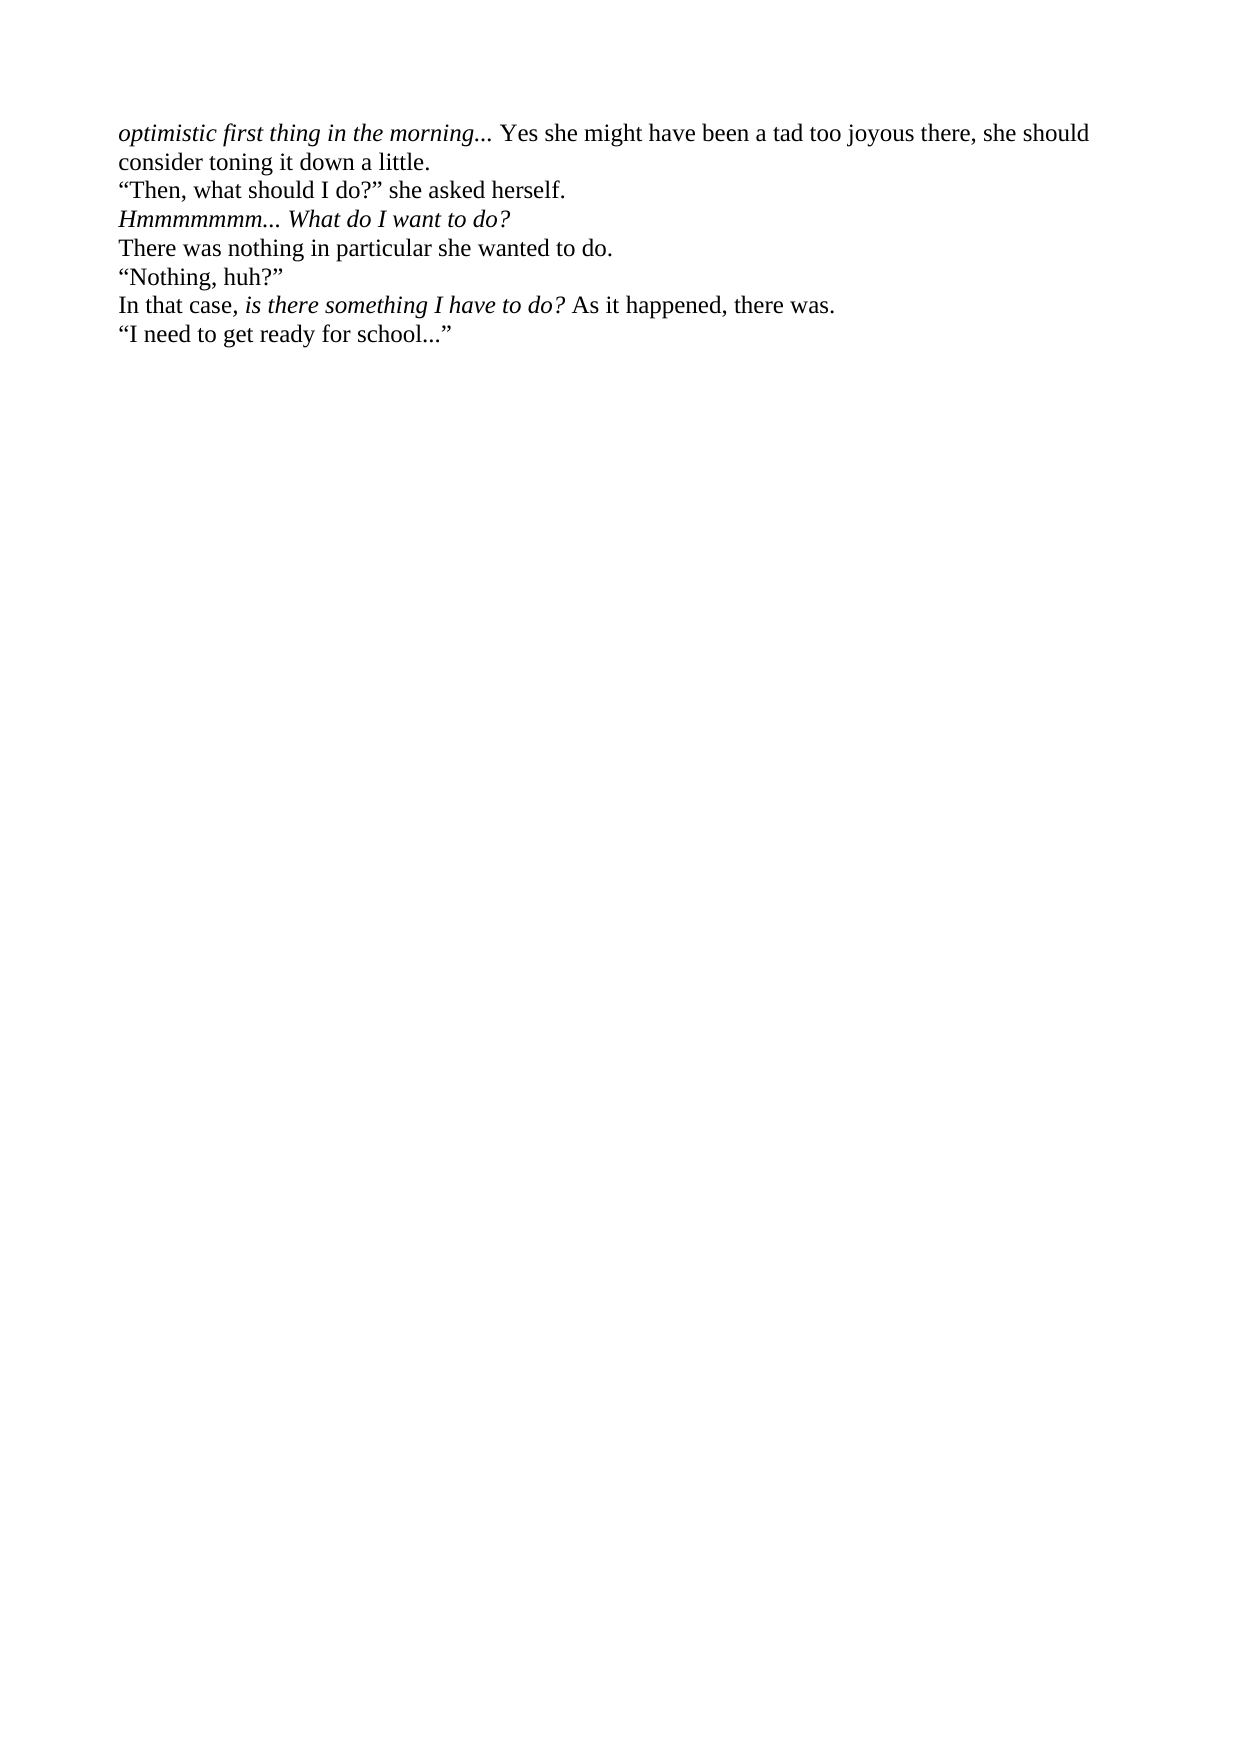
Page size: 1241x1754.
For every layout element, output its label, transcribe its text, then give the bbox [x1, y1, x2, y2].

text In that case, is there something I have to do? As it happened, there was. [118, 291, 1122, 319]
text There was nothing in particular she wanted to do. [118, 233, 1122, 262]
text “Nothing, huh?” [118, 262, 1122, 291]
text “Then, what should I do?” she asked herself. [118, 176, 1122, 204]
text Hmmmmmmm... What do I want to do? [118, 204, 1122, 233]
text optimistic first thing in the morning... Yes she might have been a tad too joyous there, she should consider toning it down a little. [118, 118, 1122, 176]
text “I need to get ready for school...” [118, 319, 1122, 348]
